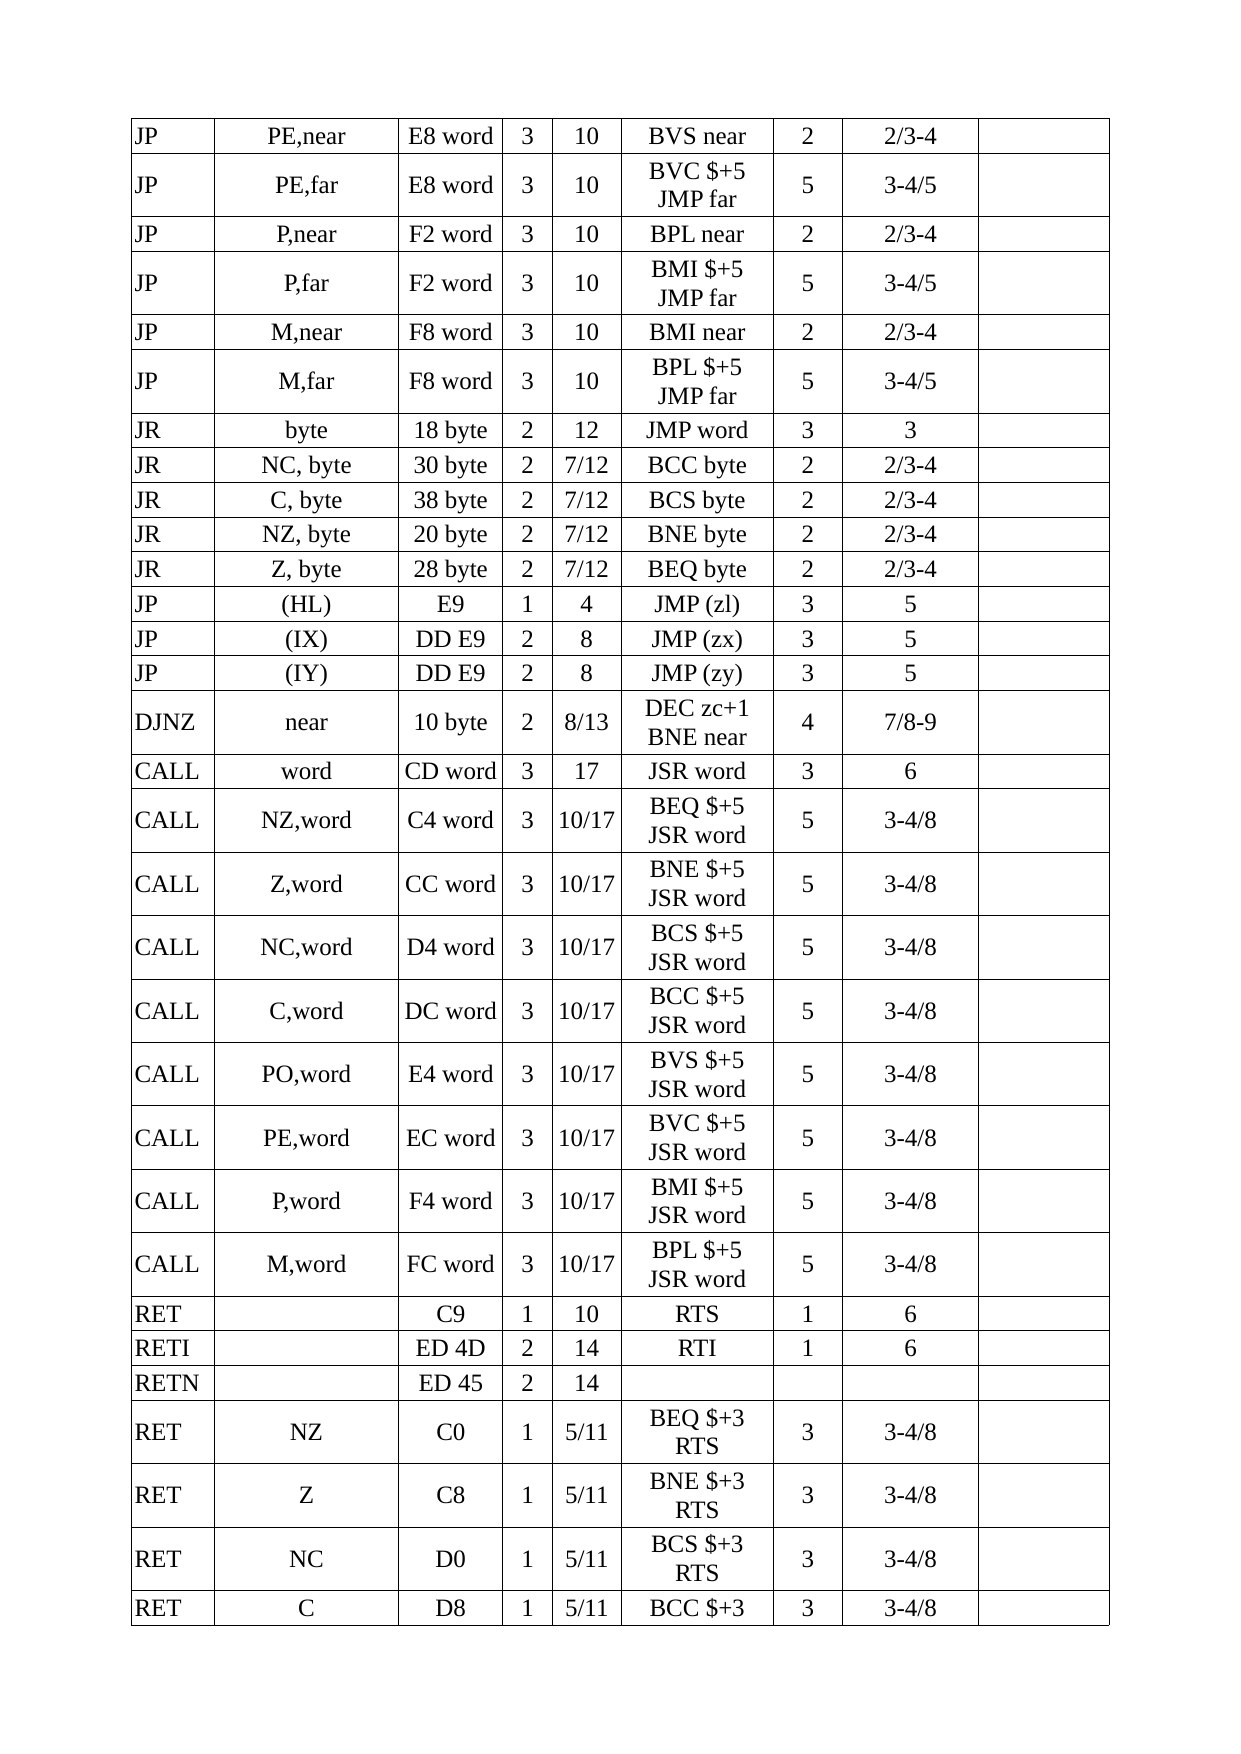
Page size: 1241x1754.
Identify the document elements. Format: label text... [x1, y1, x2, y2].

table_cell 5 [774, 154, 842, 216]
table_cell C0 [399, 1401, 502, 1463]
table_cell 2 [774, 518, 842, 551]
table_cell BPL $+5 JSR word [622, 1233, 773, 1296]
table_cell 3 [503, 1170, 552, 1232]
table_cell 3 [503, 853, 552, 915]
table_cell 3-4/8 [843, 1170, 978, 1232]
table_cell [979, 1366, 1109, 1400]
table_cell RET [132, 1297, 214, 1330]
table_cell [979, 350, 1109, 412]
table_cell P,near [215, 217, 398, 251]
table_cell CALL [132, 853, 214, 915]
table_cell 10 [553, 119, 621, 153]
table_cell CALL [132, 1233, 214, 1296]
table_cell JP [132, 315, 214, 349]
table_cell CALL [132, 916, 214, 978]
table_cell 7/12 [553, 552, 621, 586]
table_cell 1 [503, 1528, 552, 1590]
table_cell JP [132, 154, 214, 216]
table_cell 8 [553, 656, 621, 690]
table_cell NZ, byte [215, 518, 398, 551]
table_cell 10/17 [553, 1170, 621, 1232]
table_cell 10/17 [553, 980, 621, 1042]
table_cell 1 [503, 1591, 552, 1625]
table_cell DJNZ [132, 691, 214, 753]
table_cell CALL [132, 1043, 214, 1105]
table_cell 2/3-4 [843, 315, 978, 349]
table_cell BMI near [622, 315, 773, 349]
table_cell JP [132, 350, 214, 412]
table_cell [979, 691, 1109, 753]
table_cell 1 [503, 1464, 552, 1527]
table_cell 2 [503, 622, 552, 655]
table_cell 3-4/8 [843, 1401, 978, 1463]
table_cell [979, 980, 1109, 1042]
table_cell [979, 789, 1109, 852]
table_cell 10 [553, 154, 621, 216]
table_cell 4 [774, 691, 842, 753]
table_cell P,word [215, 1170, 398, 1232]
table_cell 2/3-4 [843, 448, 978, 482]
table_cell D4 word [399, 916, 502, 978]
table_cell 8/13 [553, 691, 621, 753]
table_cell BCC byte [622, 448, 773, 482]
table_cell BVS near [622, 119, 773, 153]
table_cell 2 [503, 483, 552, 517]
table_cell 2 [774, 217, 842, 251]
table_cell 3-4/5 [843, 154, 978, 216]
table_cell JSR word [622, 755, 773, 788]
table_cell (IX) [215, 622, 398, 655]
table_cell 3-4/8 [843, 1591, 978, 1625]
table_cell CALL [132, 980, 214, 1042]
table_cell [979, 315, 1109, 349]
table_cell JR [132, 448, 214, 482]
table_cell D8 [399, 1591, 502, 1625]
table_cell E8 word [399, 154, 502, 216]
table_cell JMP (zy) [622, 656, 773, 690]
table_cell [979, 1331, 1109, 1365]
table_cell NC, byte [215, 448, 398, 482]
table_cell [979, 217, 1109, 251]
table_cell Z, byte [215, 552, 398, 586]
table_cell 14 [553, 1366, 621, 1400]
table_cell C,word [215, 980, 398, 1042]
table_cell CC word [399, 853, 502, 915]
table_cell [979, 1528, 1109, 1590]
table_cell PE,far [215, 154, 398, 216]
table_cell ED 45 [399, 1366, 502, 1400]
table_cell BNE $+3 RTS [622, 1464, 773, 1527]
table_cell JR [132, 414, 214, 447]
table_cell 1 [503, 1401, 552, 1463]
table_cell BVS $+5 JSR word [622, 1043, 773, 1105]
table_cell Z [215, 1464, 398, 1527]
table_cell 3-4/8 [843, 980, 978, 1042]
table_cell 5 [843, 656, 978, 690]
table_cell (HL) [215, 587, 398, 621]
table_cell 1 [503, 587, 552, 621]
table_cell 3 [503, 315, 552, 349]
table_cell 3 [503, 350, 552, 412]
table_cell 28 byte [399, 552, 502, 586]
table_cell BPL $+5 JMP far [622, 350, 773, 412]
table_cell 4 [553, 587, 621, 621]
table_cell 30 byte [399, 448, 502, 482]
table_cell BEQ byte [622, 552, 773, 586]
table_cell word [215, 755, 398, 788]
table_cell [979, 414, 1109, 447]
table_cell 5/11 [553, 1528, 621, 1590]
table_cell RTI [622, 1331, 773, 1365]
table_cell F2 word [399, 217, 502, 251]
table_cell 10 [553, 252, 621, 314]
table_cell JP [132, 217, 214, 251]
table_cell C [215, 1591, 398, 1625]
table_cell 10/17 [553, 853, 621, 915]
table_cell [979, 755, 1109, 788]
table_cell 3 [503, 154, 552, 216]
table_cell 5 [774, 1233, 842, 1296]
table_cell 3 [774, 622, 842, 655]
table_cell [979, 154, 1109, 216]
table_cell 3 [503, 217, 552, 251]
table_cell 3-4/8 [843, 1528, 978, 1590]
table_cell 5 [774, 1106, 842, 1169]
table_cell 10 [553, 1297, 621, 1330]
table_cell 2 [503, 518, 552, 551]
table_cell [979, 1170, 1109, 1232]
table_cell 3 [774, 1401, 842, 1463]
table_cell 7/12 [553, 483, 621, 517]
table_cell [979, 1233, 1109, 1296]
table_cell 2 [774, 119, 842, 153]
table_cell PO,word [215, 1043, 398, 1105]
table_cell JP [132, 587, 214, 621]
table_cell [622, 1366, 773, 1400]
table_cell NC,word [215, 916, 398, 978]
table_cell [979, 1591, 1109, 1625]
table_cell CALL [132, 755, 214, 788]
table_cell [979, 1297, 1109, 1330]
table_cell [979, 622, 1109, 655]
table_cell BVC $+5 JSR word [622, 1106, 773, 1169]
table_cell RET [132, 1401, 214, 1463]
table_cell 2/3-4 [843, 217, 978, 251]
table_cell C4 word [399, 789, 502, 852]
table_cell 3 [774, 1591, 842, 1625]
table_cell 10/17 [553, 916, 621, 978]
table_cell [979, 119, 1109, 153]
table_cell FC word [399, 1233, 502, 1296]
table_cell C8 [399, 1464, 502, 1527]
table_cell Z,word [215, 853, 398, 915]
table_cell 5/11 [553, 1464, 621, 1527]
table_cell JP [132, 119, 214, 153]
table_cell JP [132, 622, 214, 655]
table_cell F8 word [399, 315, 502, 349]
table_cell 10 [553, 315, 621, 349]
table_cell C, byte [215, 483, 398, 517]
table_cell [979, 1401, 1109, 1463]
table_cell 3 [774, 587, 842, 621]
table_cell 5 [843, 622, 978, 655]
table_cell DD E9 [399, 622, 502, 655]
table_cell 3 [774, 1528, 842, 1590]
table_cell 3 [503, 1106, 552, 1169]
table_cell BPL near [622, 217, 773, 251]
table_cell 5 [774, 1170, 842, 1232]
table_cell M,word [215, 1233, 398, 1296]
table_cell RET [132, 1464, 214, 1527]
table_cell DC word [399, 980, 502, 1042]
table_cell 5 [843, 587, 978, 621]
table_cell BEQ $+3 RTS [622, 1401, 773, 1463]
table_cell 10/17 [553, 1106, 621, 1169]
table_cell [979, 853, 1109, 915]
table_cell 3-4/8 [843, 916, 978, 978]
table_cell [979, 483, 1109, 517]
table_cell E9 [399, 587, 502, 621]
table_cell BNE byte [622, 518, 773, 551]
table_cell 10/17 [553, 1043, 621, 1105]
table_cell 6 [843, 1331, 978, 1365]
table_cell RET [132, 1591, 214, 1625]
table_cell JR [132, 552, 214, 586]
table_cell 2 [503, 691, 552, 753]
table_cell D0 [399, 1528, 502, 1590]
table_cell [979, 1464, 1109, 1527]
table_cell 2 [503, 414, 552, 447]
table_cell [215, 1366, 398, 1400]
table_cell NZ,word [215, 789, 398, 852]
table_cell JMP (zl) [622, 587, 773, 621]
table_cell 2 [774, 483, 842, 517]
table_cell [979, 1043, 1109, 1105]
table_cell C9 [399, 1297, 502, 1330]
table_cell 3 [774, 755, 842, 788]
table_cell 5 [774, 853, 842, 915]
table_cell 14 [553, 1331, 621, 1365]
table_cell 3 [503, 980, 552, 1042]
table_cell 20 byte [399, 518, 502, 551]
table_cell CD word [399, 755, 502, 788]
table_cell BCS $+5 JSR word [622, 916, 773, 978]
table_cell 2/3-4 [843, 518, 978, 551]
table_cell 2 [503, 1331, 552, 1365]
table_cell 7/12 [553, 448, 621, 482]
table_cell 5 [774, 252, 842, 314]
table_cell 3 [503, 1233, 552, 1296]
table_cell RETI [132, 1331, 214, 1365]
table_cell 1 [774, 1331, 842, 1365]
table_cell 10/17 [553, 789, 621, 852]
table_cell 38 byte [399, 483, 502, 517]
table_cell 2/3-4 [843, 119, 978, 153]
table_cell JP [132, 252, 214, 314]
table_cell F8 word [399, 350, 502, 412]
table_cell 2 [774, 552, 842, 586]
table_cell 5/11 [553, 1591, 621, 1625]
table_cell 10 byte [399, 691, 502, 753]
table_cell near [215, 691, 398, 753]
table_cell BCS $+3 RTS [622, 1528, 773, 1590]
table_cell 3 [843, 414, 978, 447]
table_cell [774, 1366, 842, 1400]
table_cell [979, 1106, 1109, 1169]
table_cell [979, 448, 1109, 482]
table_cell JR [132, 483, 214, 517]
table_cell (IY) [215, 656, 398, 690]
table_cell [843, 1366, 978, 1400]
table_cell 5 [774, 350, 842, 412]
table_cell [979, 916, 1109, 978]
table_cell BMI $+5 JSR word [622, 1170, 773, 1232]
table_cell BVC $+5 JMP far [622, 154, 773, 216]
table_cell PE,word [215, 1106, 398, 1169]
table_cell JP [132, 656, 214, 690]
table_cell 3-4/8 [843, 853, 978, 915]
table_cell 3 [503, 119, 552, 153]
table_cell 3-4/5 [843, 350, 978, 412]
table_cell [979, 656, 1109, 690]
table_cell NC [215, 1528, 398, 1590]
table_cell 2 [503, 656, 552, 690]
table_cell P,far [215, 252, 398, 314]
table_cell 2 [503, 448, 552, 482]
table_cell BCC $+3 [622, 1591, 773, 1625]
table_cell [215, 1331, 398, 1365]
table_cell 5 [774, 980, 842, 1042]
table_cell 2 [503, 1366, 552, 1400]
table_cell byte [215, 414, 398, 447]
table_cell DD E9 [399, 656, 502, 690]
table_cell 3 [503, 1043, 552, 1105]
table_cell 3 [503, 252, 552, 314]
table_cell BCS byte [622, 483, 773, 517]
table_cell CALL [132, 789, 214, 852]
table_cell M,far [215, 350, 398, 412]
table_cell 3 [503, 916, 552, 978]
table_cell JMP word [622, 414, 773, 447]
table_cell 2/3-4 [843, 483, 978, 517]
table_cell DEC zc+1 BNE near [622, 691, 773, 753]
table_cell [979, 518, 1109, 551]
table_cell 7/8-9 [843, 691, 978, 753]
table_cell RET [132, 1528, 214, 1590]
table_cell [979, 587, 1109, 621]
table_cell 2 [503, 552, 552, 586]
table_cell JMP (zx) [622, 622, 773, 655]
table_cell [979, 252, 1109, 314]
table_cell 3 [774, 1464, 842, 1527]
table_cell 3-4/8 [843, 1106, 978, 1169]
table_cell 5 [774, 789, 842, 852]
table_cell 1 [503, 1297, 552, 1330]
table_cell JR [132, 518, 214, 551]
table_cell 3-4/8 [843, 789, 978, 852]
table_cell PE,near [215, 119, 398, 153]
table_cell 2 [774, 315, 842, 349]
table_cell RETN [132, 1366, 214, 1400]
table_cell 10/17 [553, 1233, 621, 1296]
table_cell [979, 552, 1109, 586]
table_cell F4 word [399, 1170, 502, 1232]
table_cell 1 [774, 1297, 842, 1330]
table_cell E8 word [399, 119, 502, 153]
table_cell 3 [503, 789, 552, 852]
table_cell 5/11 [553, 1401, 621, 1463]
table_cell 8 [553, 622, 621, 655]
table_cell 2/3-4 [843, 552, 978, 586]
table_cell 18 byte [399, 414, 502, 447]
table_cell NZ [215, 1401, 398, 1463]
table_cell 3 [503, 755, 552, 788]
table_cell 2 [774, 448, 842, 482]
table_cell 17 [553, 755, 621, 788]
table_cell CALL [132, 1170, 214, 1232]
table_cell 3 [774, 414, 842, 447]
table_cell 3-4/5 [843, 252, 978, 314]
table_cell 5 [774, 916, 842, 978]
table_cell BNE $+5 JSR word [622, 853, 773, 915]
table_cell 7/12 [553, 518, 621, 551]
table_cell 3-4/8 [843, 1043, 978, 1105]
table_cell 10 [553, 217, 621, 251]
table_cell F2 word [399, 252, 502, 314]
table_cell BCC $+5 JSR word [622, 980, 773, 1042]
table_cell 5 [774, 1043, 842, 1105]
table_cell RTS [622, 1297, 773, 1330]
table_cell 10 [553, 350, 621, 412]
table_cell BMI $+5 JMP far [622, 252, 773, 314]
table_cell BEQ $+5 JSR word [622, 789, 773, 852]
table_cell M,near [215, 315, 398, 349]
table_cell EC word [399, 1106, 502, 1169]
table_cell [215, 1297, 398, 1330]
table_cell ED 4D [399, 1331, 502, 1365]
table_cell 6 [843, 1297, 978, 1330]
table_cell 3-4/8 [843, 1464, 978, 1527]
table_cell 6 [843, 755, 978, 788]
table_cell 3 [774, 656, 842, 690]
table_cell E4 word [399, 1043, 502, 1105]
table_cell CALL [132, 1106, 214, 1169]
table_cell 12 [553, 414, 621, 447]
table_cell 3-4/8 [843, 1233, 978, 1296]
